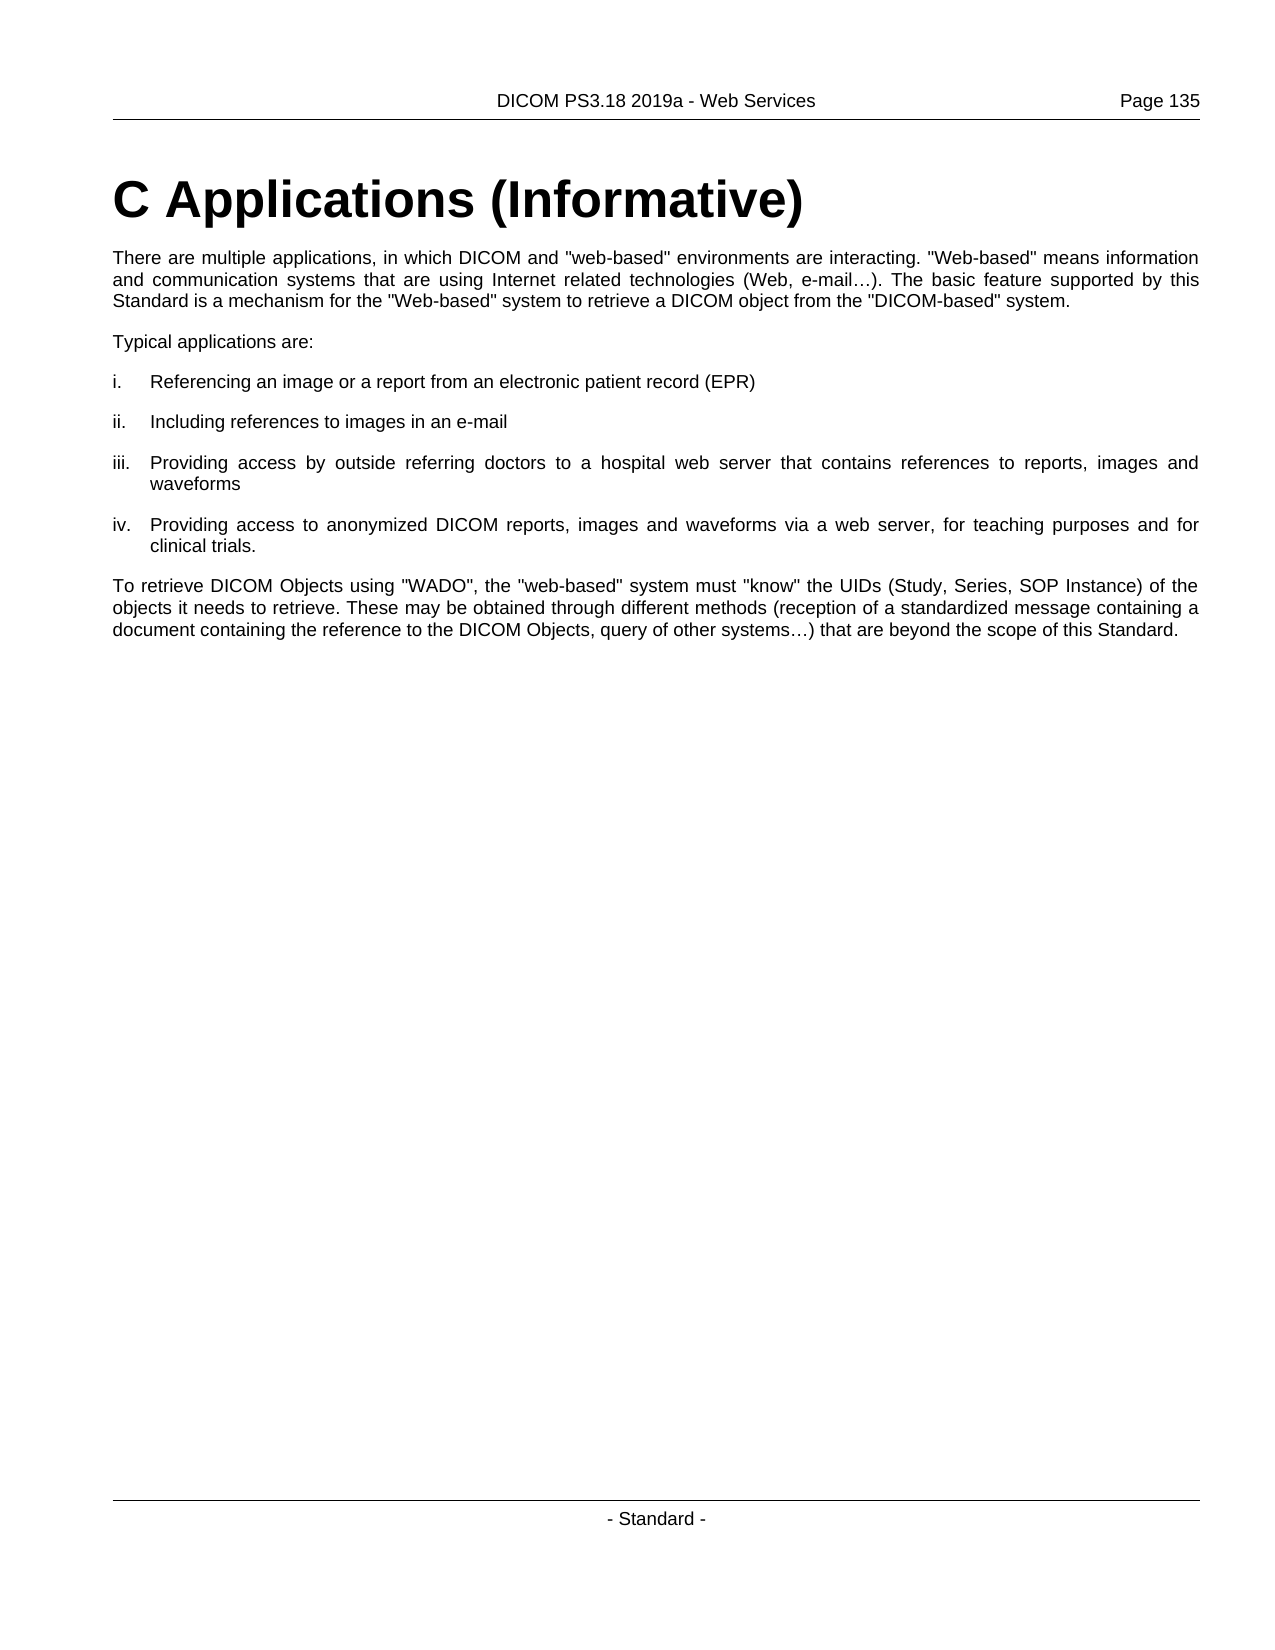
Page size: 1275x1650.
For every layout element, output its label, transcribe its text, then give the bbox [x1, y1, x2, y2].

list Referencing an image or a report from an electronic patient record (EPR) [112, 371, 1200, 392]
text C Applications (Informative) [112, 169, 1200, 228]
list Providing access to anonymized DICOM reports, images and waveforms via a web server, for teaching purposes and for clinical trials. [112, 513, 1200, 556]
text There are multiple applications, in which DICOM and "web-based" environments are interacting. "Web-based" means information and communication systems that are using Internet related technologies (Web, e-mail…). The basic feature supported by this Standard is a mechanism for the "Web-based" system to retrieve a DICOM object from the "DICOM-based" system. [112, 247, 1200, 312]
list Providing access by outside referring doctors to a hospital web server that contains references to reports, images and waveforms [112, 451, 1200, 494]
text To retrieve DICOM Objects using "WADO", the "web-based" system must "know" the UIDs (Study, Series, SOP Instance) of the objects it needs to retrieve. These may be obtained through different methods (reception of a standardized message containing a document containing the reference to the DICOM Objects, query of other systems…) that are beyond the scope of this Standard. [112, 575, 1200, 640]
text Typical applications are: [112, 331, 1200, 352]
list Including references to images in an e-mail [112, 411, 1200, 433]
